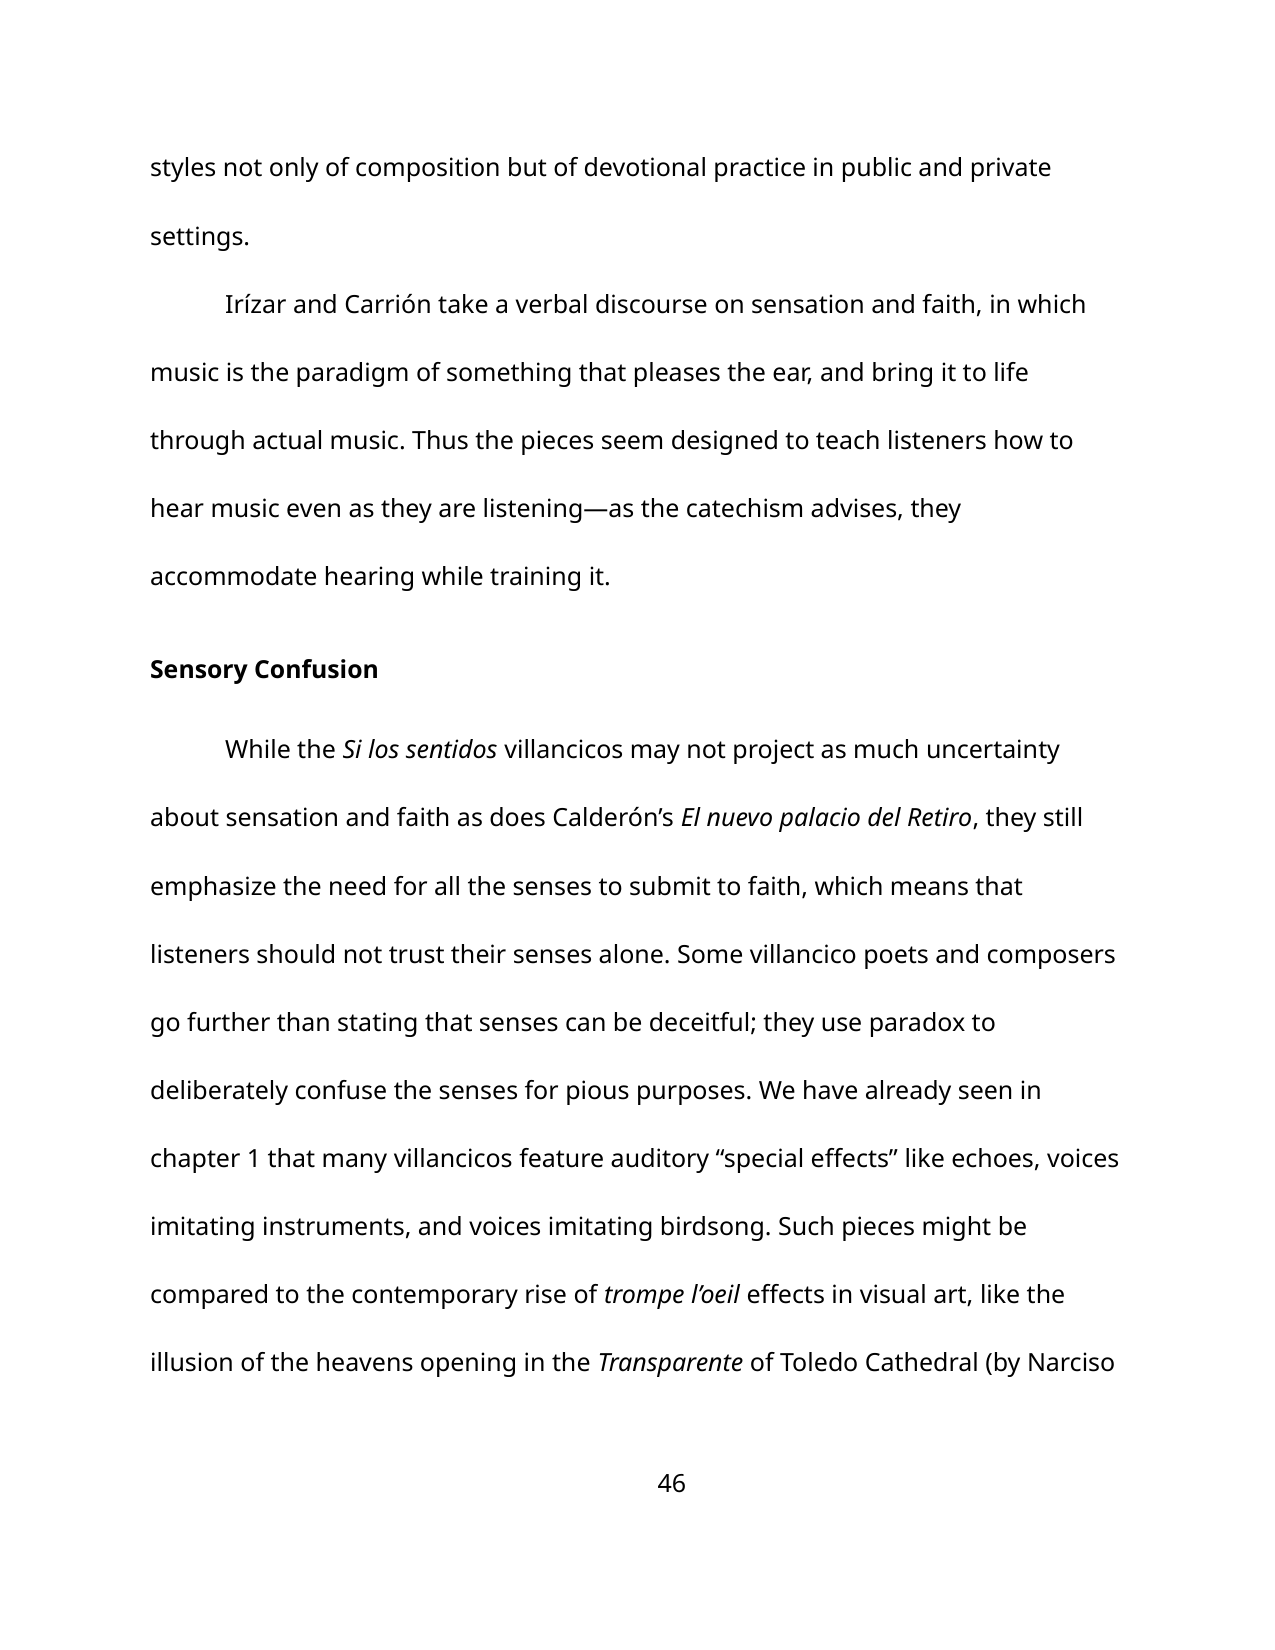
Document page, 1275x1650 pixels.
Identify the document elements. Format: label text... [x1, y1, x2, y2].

subtitle Sensory Confusion [150, 652, 1125, 686]
text Irízar and Carrión take a verbal discourse on sensation and faith, in which music is the paradigm of something that pleases the ear, and bring it to life through actual music. Thus the pieces seem designed to teach listeners how to hear music even as they are listening—as the catechism advises, they accommodate hearing while training it. [150, 286, 1125, 593]
text While the Si los sentidos villancicos may not project as much uncertainty about sensation and faith as does Calderón’s El nuevo palacio del Retiro, they still emphasize the need for all the senses to submit to faith, which means that listeners should not trust their senses alone. Some villancico poets and composers go further than stating that senses can be deceitful; they use paradox to deliberately confuse the senses for pious purposes. We have already seen in chapter 1 that many villancicos feature auditory “special effects” like echoes, voices imitating instruments, and voices imitating birdsong. Such pieces might be compared to the contemporary rise of trompe l’oeil effects in visual art, like the illusion of the heavens opening in the Transparente of Toledo Cathedral (by Narciso [150, 732, 1125, 1379]
text styles not only of composition but of devotional practice in public and private settings. [150, 150, 1125, 252]
